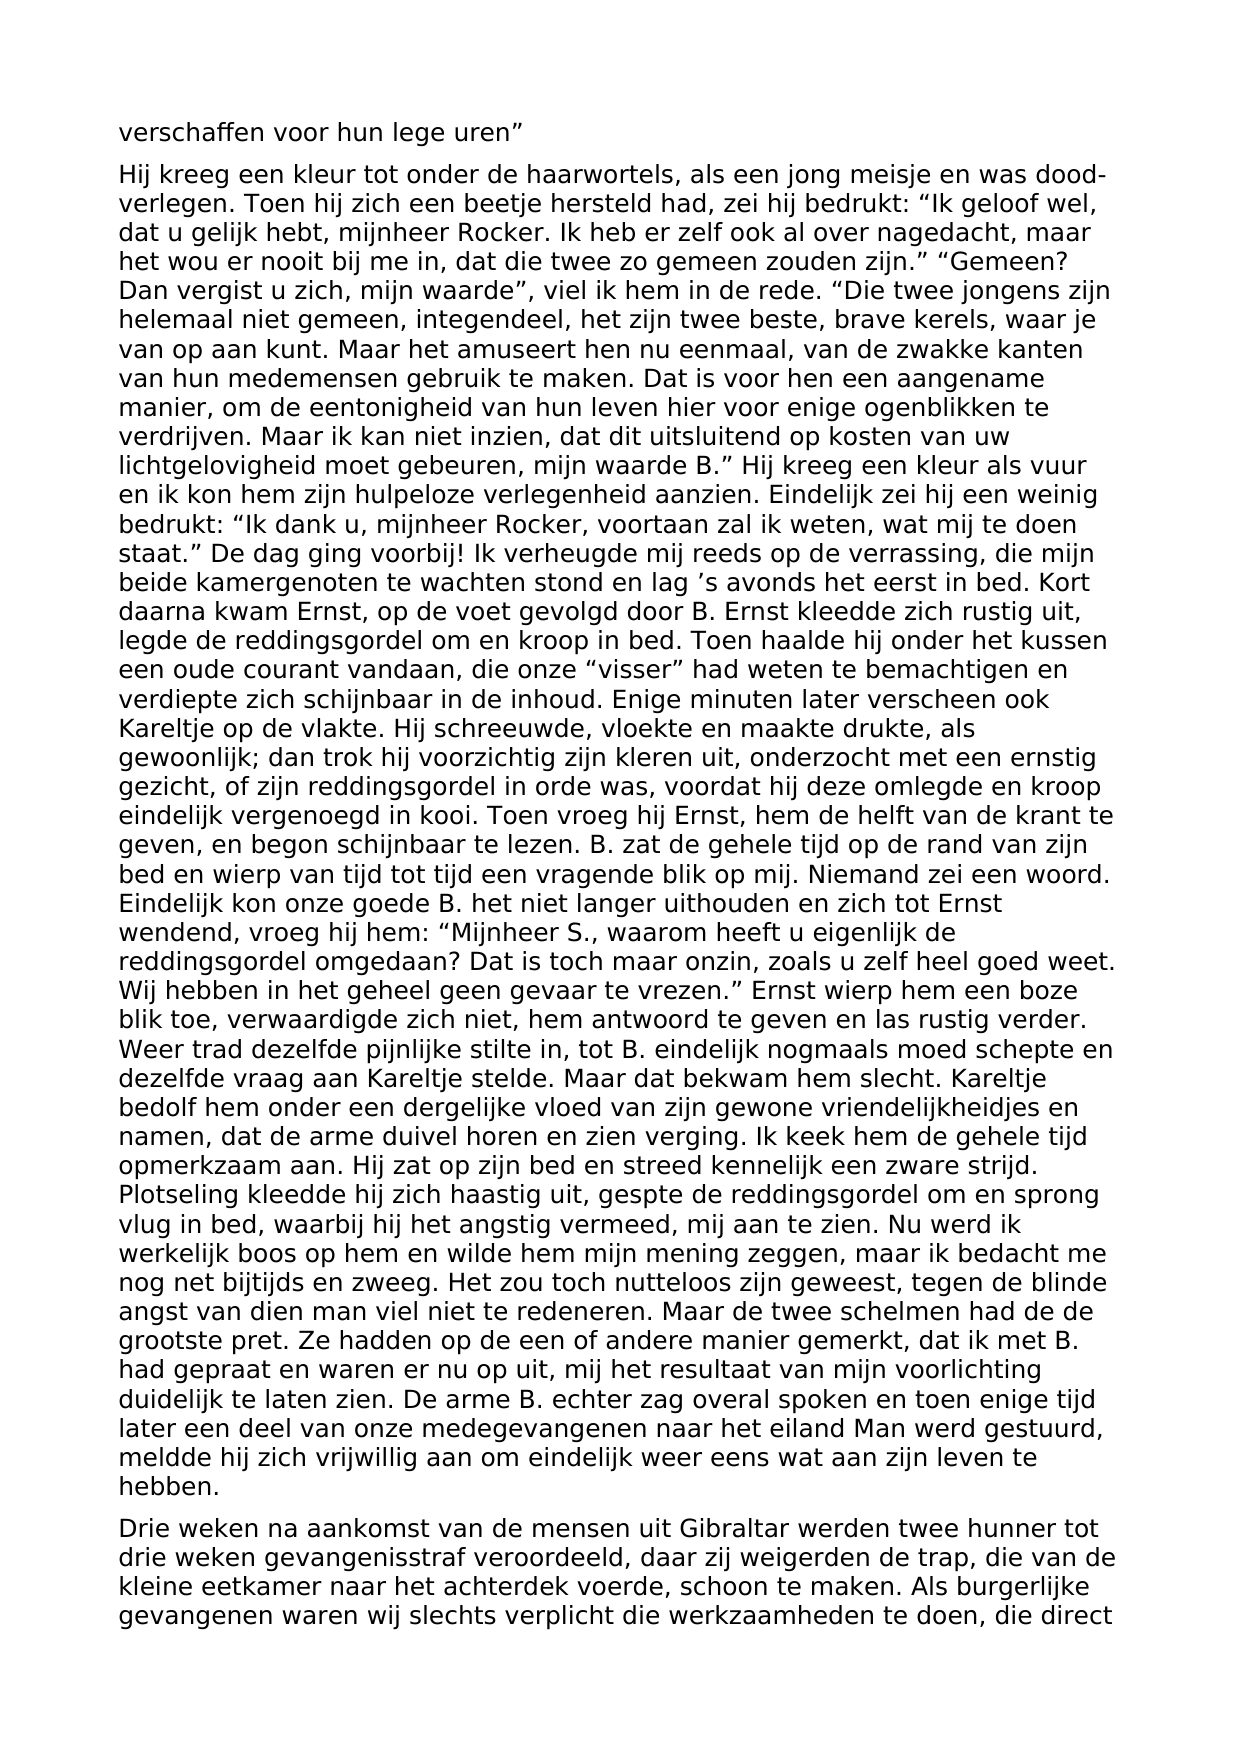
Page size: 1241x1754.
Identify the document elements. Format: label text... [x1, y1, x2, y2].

text verschaffen voor hun lege uren” [118, 118, 1122, 147]
text Drie weken na aankomst van de mensen uit Gibraltar werden twee hunner tot drie weken gevangenisstraf veroordeeld, daar zij weigerden de trap, die van de kleine eetkamer naar het achterdek voerde, schoon te maken. Als burgerlijke gevangenen waren wij slechts verplicht die werkzaamheden te doen, die direct [118, 1514, 1122, 1631]
text Hij kreeg een kleur tot onder de haarwortels, als een jong meisje en was dood-verlegen. Toen hij zich een beetje hersteld had, zei hij bedrukt: “Ik geloof wel, dat u gelijk hebt, mijnheer Rocker. Ik heb er zelf ook al over nagedacht, maar het wou er nooit bij me in, dat die twee zo gemeen zouden zijn.” “Gemeen? Dan vergist u zich, mijn waarde”, viel ik hem in de rede. “Die twee jongens zijn helemaal niet gemeen, integendeel, het zijn twee beste, brave kerels, waar je van op aan kunt. Maar het amuseert hen nu eenmaal, van de zwakke kanten van hun medemensen gebruik te maken. Dat is voor hen een aangename manier, om de eentonigheid van hun leven hier voor enige ogenblikken te verdrijven. Maar ik kan niet inzien, dat dit uitsluitend op kosten van uw lichtgelovigheid moet gebeuren, mijn waarde B.” Hij kreeg een kleur als vuur en ik kon hem zijn hulpeloze verlegenheid aanzien. Eindelijk zei hij een weinig bedrukt: “Ik dank u, mijnheer Rocker, voortaan zal ik weten, wat mij te doen staat.” De dag ging voorbij! Ik verheugde mij reeds op de verrassing, die mijn beide kamergenoten te wachten stond en lag ’s avonds het eerst in bed. Kort daarna kwam Ernst, op de voet gevolgd door B. Ernst kleedde zich rustig uit, legde de reddingsgordel om en kroop in bed. Toen haalde hij onder het kussen een oude courant vandaan, die onze “visser” had weten te bemachtigen en verdiepte zich schijnbaar in de inhoud. Enige minuten later verscheen ook Kareltje op de vlakte. Hij schreeuwde, vloekte en maakte drukte, als gewoonlijk; dan trok hij voorzichtig zijn kleren uit, onderzocht met een ernstig gezicht, of zijn reddingsgordel in orde was, voordat hij deze omlegde en kroop eindelijk vergenoegd in kooi. Toen vroeg hij Ernst, hem de helft van de krant te geven, en begon schijnbaar te lezen. B. zat de gehele tijd op de rand van zijn bed en wierp van tijd tot tijd een vragende blik op mij. Niemand zei een woord. Eindelijk kon onze goede B. het niet langer uithouden en zich tot Ernst wendend, vroeg hij hem: “Mijnheer S., waarom heeft u eigenlijk de reddingsgordel omgedaan? Dat is toch maar onzin, zoals u zelf heel goed weet. Wij hebben in het geheel geen gevaar te vrezen.” Ernst wierp hem een boze blik toe, verwaardigde zich niet, hem antwoord te geven en las rustig verder. Weer trad dezelfde pijnlijke stilte in, tot B. eindelijk nogmaals moed schepte en dezelfde vraag aan Kareltje stelde. Maar dat bekwam hem slecht. Kareltje bedolf hem onder een dergelijke vloed van zijn gewone vriendelijkheidjes en namen, dat de arme duivel horen en zien verging. Ik keek hem de gehele tijd opmerkzaam aan. Hij zat op zijn bed en streed kennelijk een zware strijd. Plotseling kleedde hij zich haastig uit, gespte de reddingsgordel om en sprong vlug in bed, waarbij hij het angstig vermeed, mij aan te zien. Nu werd ik werkelijk boos op hem en wilde hem mijn mening zeggen, maar ik bedacht me nog net bijtijds en zweeg. Het zou toch nutteloos zijn geweest, tegen de blinde angst van dien man viel niet te redeneren. Maar de twee schelmen had de de grootste pret. Ze hadden op de een of andere manier gemerkt, dat ik met B. had gepraat en waren er nu op uit, mij het resultaat van mijn voorlichting duidelijk te laten zien. De arme B. echter zag overal spoken en toen enige tijd later een deel van onze medegevangenen naar het eiland Man werd gestuurd, meldde hij zich vrijwillig aan om eindelijk weer eens wat aan zijn leven te hebben. [118, 160, 1122, 1501]
